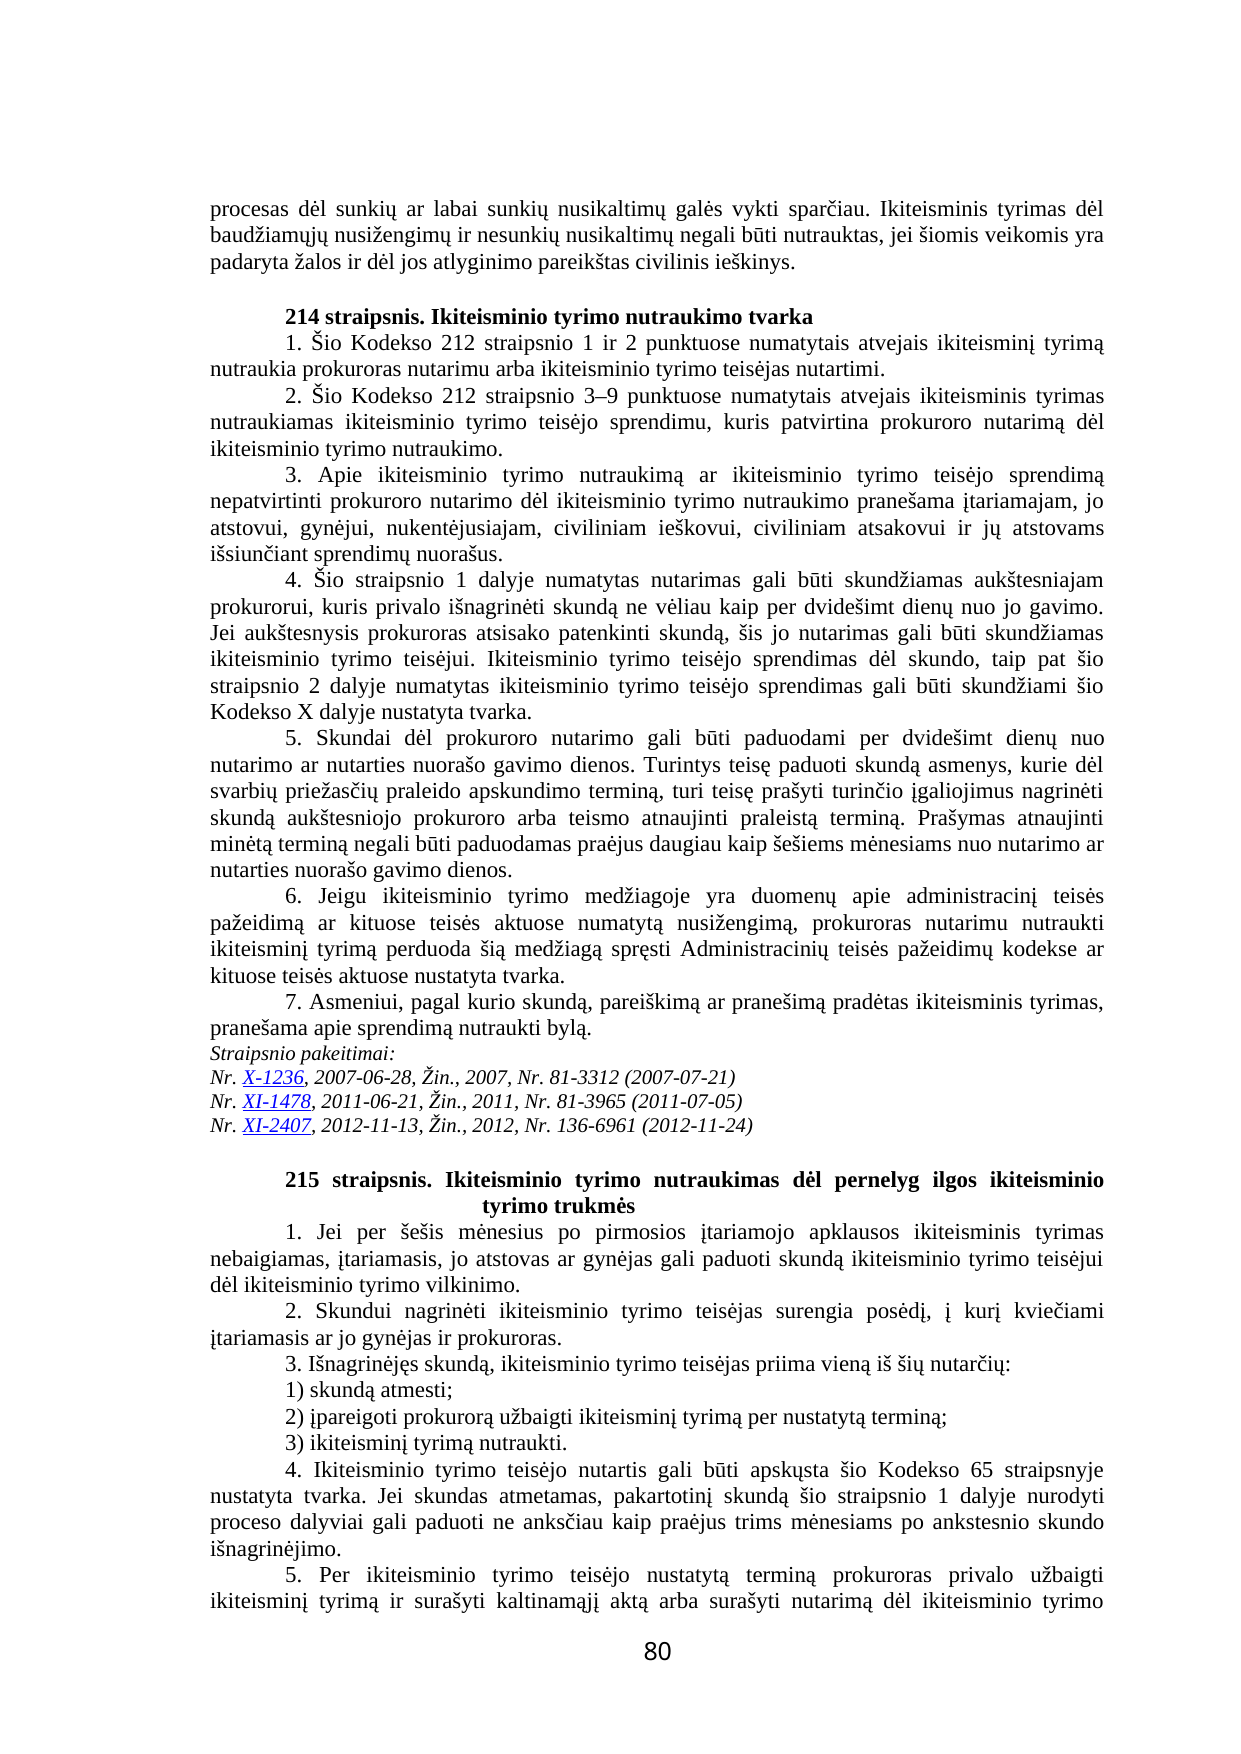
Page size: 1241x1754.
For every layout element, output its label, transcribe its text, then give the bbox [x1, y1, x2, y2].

text 3) ikiteisminį tyrimą nutraukti. [210, 1429, 1106, 1456]
text Nr. X-1236, 2007-06-28, Žin., 2007, Nr. 81-3312 (2007-07-21) [210, 1065, 1106, 1089]
text 7. Asmeniui, pagal kurio skundą, pareiškimą ar pranešimą pradėtas ikiteisminis tyrimas, pranešama apie sprendimą nutraukti bylą. [210, 988, 1106, 1041]
text procesas dėl sunkių ar labai sunkių nusikaltimų galės vykti sparčiau. Ikiteisminis tyrimas dėl baudžiamųjų nusižengimų ir nesunkių nusikaltimų negali būti nutrauktas, jei šiomis veikomis yra padaryta žalos ir dėl jos atlyginimo pareikštas civilinis ieškinys. [210, 195, 1106, 274]
text 6. Jeigu ikiteisminio tyrimo medžiagoje yra duomenų apie administracinį teisės pažeidimą ar kituose teisės aktuose numatytą nusižengimą, prokuroras nutarimu nutraukti ikiteisminį tyrimą perduoda šią medžiagą spręsti Administracinių teisės pažeidimų kodekse ar kituose teisės aktuose nustatyta tvarka. [210, 883, 1106, 988]
text Nr. XI-2407, 2012-11-13, Žin., 2012, Nr. 136-6961 (2012-11-24) [210, 1113, 1106, 1137]
text Nr. XI-1478, 2011-06-21, Žin., 2011, Nr. 81-3965 (2011-07-05) [210, 1089, 1106, 1113]
text 2) įpareigoti prokurorą užbaigti ikiteisminį tyrimą per nustatytą terminą; [210, 1403, 1106, 1429]
text 1) skundą atmesti; [210, 1377, 1106, 1403]
text 3. Apie ikiteisminio tyrimo nutraukimą ar ikiteisminio tyrimo teisėjo sprendimą nepatvirtinti prokuroro nutarimo dėl ikiteisminio tyrimo nutraukimo pranešama įtariamajam, jo atstovui, gynėjui, nukentėjusiajam, civiliniam ieškovui, civiliniam atsakovui ir jų atstovams išsiunčiant sprendimų nuorašus. [210, 461, 1106, 566]
text 4. Ikiteisminio tyrimo teisėjo nutartis gali būti apskųsta šio Kodekso 65 straipsnyje nustatyta tvarka. Jei skundas atmetamas, pakartotinį skundą šio straipsnio 1 dalyje nurodyti proceso dalyviai gali paduoti ne anksčiau kaip praėjus trims mėnesiams po ankstesnio skundo išnagrinėjimo. [210, 1456, 1106, 1561]
text 2. Skundui nagrinėti ikiteisminio tyrimo teisėjas surengia posėdį, į kurį kviečiami įtariamasis ar jo gynėjas ir prokuroras. [210, 1297, 1106, 1350]
text 3. Išnagrinėjęs skundą, ikiteisminio tyrimo teisėjas priima vieną iš šių nutarčių: [210, 1350, 1106, 1377]
text 4. Šio straipsnio 1 dalyje numatytas nutarimas gali būti skundžiamas aukštesniajam prokurorui, kuris privalo išnagrinėti skundą ne vėliau kaip per dvidešimt dienų nuo jo gavimo. Jei aukštesnysis prokuroras atsisako patenkinti skundą, šis jo nutarimas gali būti skundžiamas ikiteisminio tyrimo teisėjui. Ikiteisminio tyrimo teisėjo sprendimas dėl skundo, taip pat šio straipsnio 2 dalyje numatytas ikiteisminio tyrimo teisėjo sprendimas gali būti skundžiami šio Kodekso X dalyje nustatyta tvarka. [210, 566, 1106, 724]
text 5. Skundai dėl prokuroro nutarimo gali būti paduodami per dvidešimt dienų nuo nutarimo ar nutarties nuorašo gavimo dienos. Turintys teisę paduoti skundą asmenys, kurie dėl svarbių priežasčių praleido apskundimo terminą, turi teisę prašyti turinčio įgaliojimus nagrinėti skundą aukštesniojo prokuroro arba teismo atnaujinti praleistą terminą. Prašymas atnaujinti minėtą terminą negali būti paduodamas praėjus daugiau kaip šešiems mėnesiams nuo nutarimo ar nutarties nuorašo gavimo dienos. [210, 724, 1106, 883]
text 5. Per ikiteisminio tyrimo teisėjo nustatytą terminą prokuroras privalo užbaigti ikiteisminį tyrimą ir surašyti kaltinamąjį aktą arba surašyti nutarimą dėl ikiteisminio tyrimo [210, 1561, 1106, 1614]
text 214 straipsnis. Ikiteisminio tyrimo nutraukimo tvarka [210, 303, 1106, 329]
text 1. Jei per šešis mėnesius po pirmosios įtariamojo apklausos ikiteisminis tyrimas nebaigiamas, įtariamasis, jo atstovas ar gynėjas gali paduoti skundą ikiteisminio tyrimo teisėjui dėl ikiteisminio tyrimo vilkinimo. [210, 1218, 1106, 1297]
text 215 straipsnis. Ikiteisminio tyrimo nutraukimas dėl pernelyg ilgos ikiteisminio tyrimo trukmės [285, 1166, 1106, 1218]
text 1. Šio Kodekso 212 straipsnio 1 ir 2 punktuose numatytais atvejais ikiteisminį tyrimą nutraukia prokuroras nutarimu arba ikiteisminio tyrimo teisėjas nutartimi. [210, 329, 1106, 382]
text 2. Šio Kodekso 212 straipsnio 3–9 punktuose numatytais atvejais ikiteisminis tyrimas nutraukiamas ikiteisminio tyrimo teisėjo sprendimu, kuris patvirtina prokuroro nutarimą dėl ikiteisminio tyrimo nutraukimo. [210, 382, 1106, 461]
text Straipsnio pakeitimai: [210, 1041, 1106, 1065]
